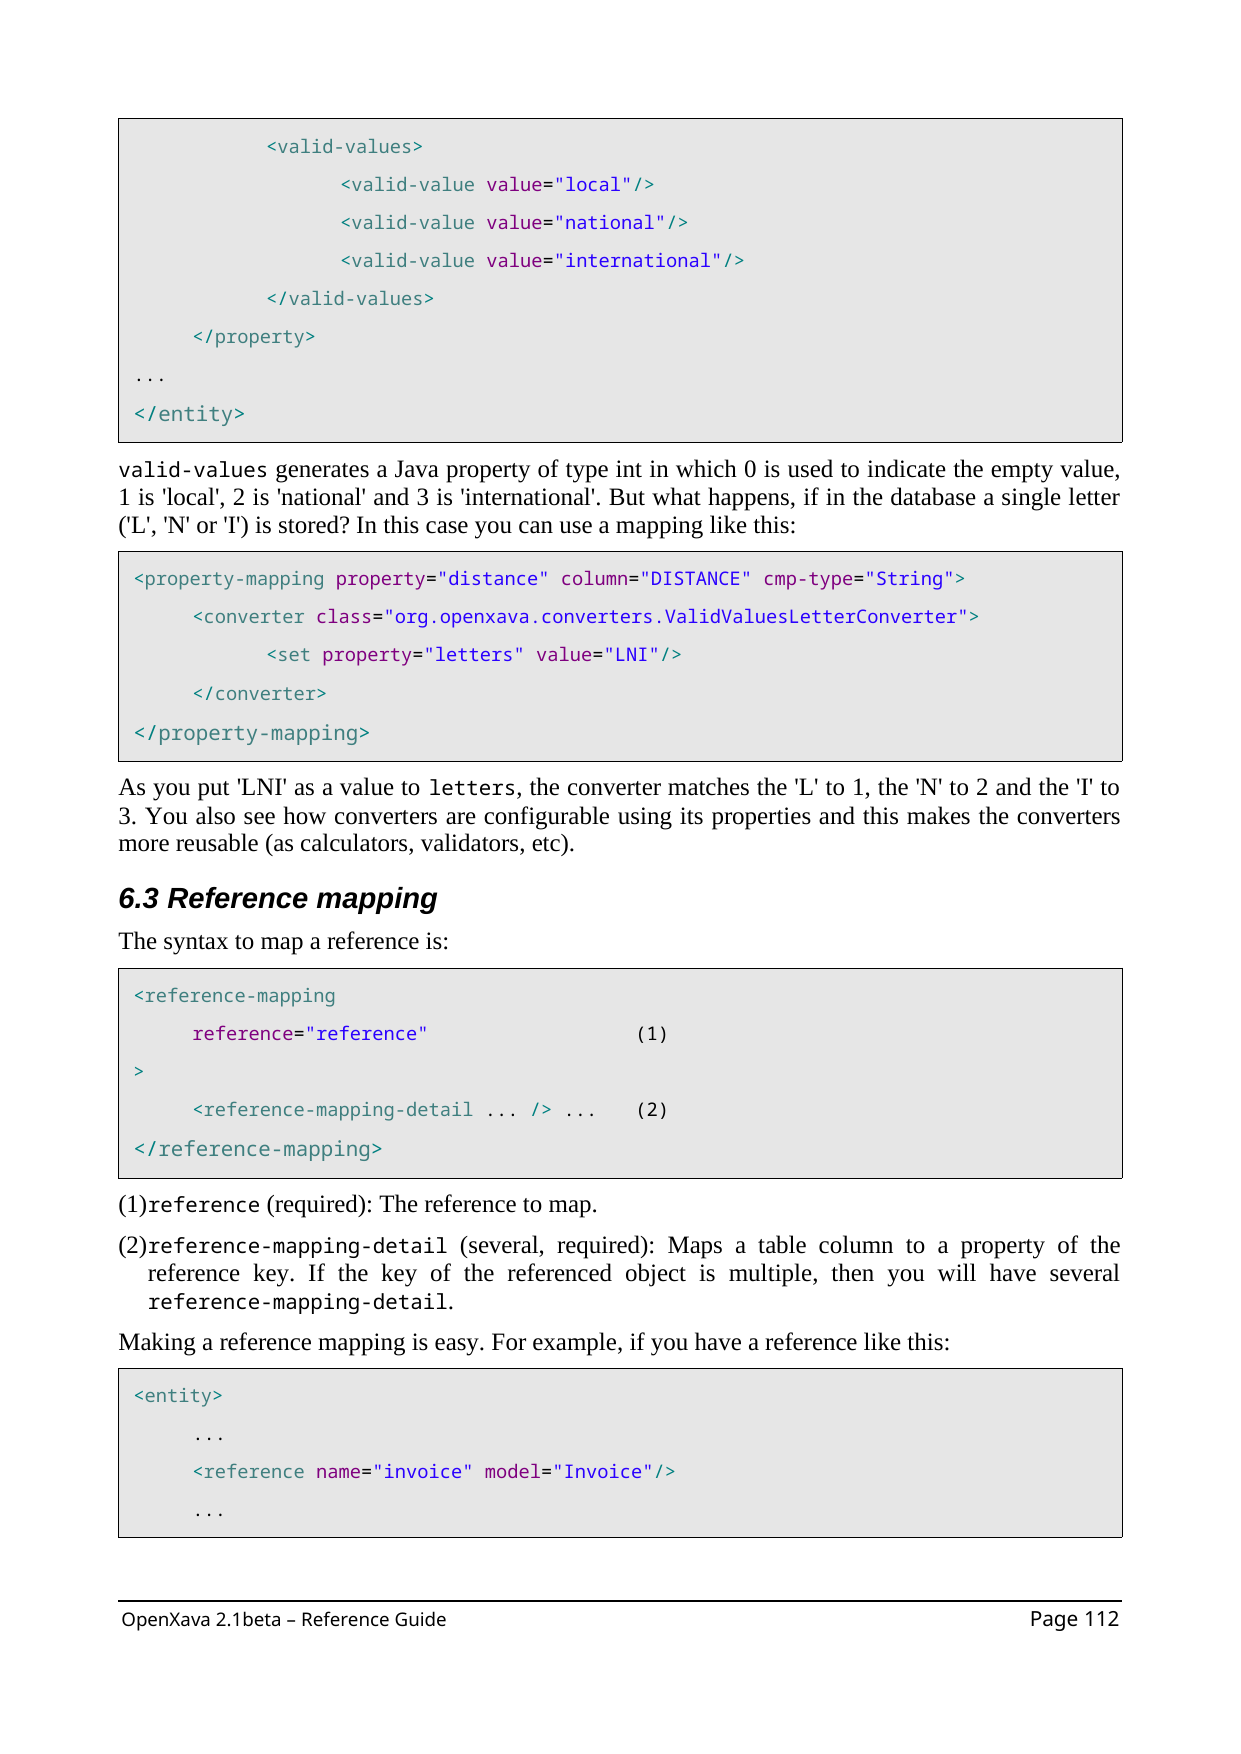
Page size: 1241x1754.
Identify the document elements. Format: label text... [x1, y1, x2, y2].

text <reference-mapping-detail ... /> ... (2) [119, 1082, 1122, 1120]
text > [119, 1044, 1122, 1082]
list reference (required): The reference to map. [118, 1190, 1122, 1218]
text reference="reference" (1) [119, 1006, 1122, 1044]
text The syntax to map a reference is: [118, 927, 1122, 955]
text <property-mapping property="distance" column="DISTANCE" cmp-type="String"> [119, 552, 1122, 589]
text <reference-mapping [119, 969, 1122, 1006]
text valid-values generates a Java property of type int in which 0 is used to indicate the empty value, 1 is 'local', 2 is 'national' and 3 is 'international'. But what happens, if in the database a single letter ('L', 'N' or 'I') is stored? In this case you can use a mapping like this: [118, 455, 1122, 538]
text <valid-value value="local"/> [119, 156, 1122, 194]
text <set property="letters" value="LNI"/> [119, 627, 1122, 665]
subtitle Reference mapping [118, 882, 1122, 915]
text <valid-values> [119, 119, 1122, 156]
text <converter class="org.openxava.converters.ValidValuesLetterConverter"> [119, 589, 1122, 627]
text As you put 'LNI' as a value to letters, the converter matches the 'L' to 1, the 'N' to 2 and the 'I' to 3. You also see how converters are configurable using its properties and this makes the converters more reusable (as calculators, validators, etc). [118, 773, 1122, 857]
text </entity> [119, 384, 1122, 442]
text ... [119, 346, 1122, 384]
text </reference-mapping> [119, 1120, 1122, 1178]
list reference-mapping-detail (several, required): Maps a table column to a property of the reference key. If the key of the referenced object is multiple, then you will have several reference-mapping-detail. [118, 1231, 1122, 1315]
text <valid-value value="international"/> [119, 232, 1122, 270]
text </property-mapping> [119, 703, 1122, 761]
text ... [119, 1406, 1122, 1444]
text </converter> [119, 665, 1122, 703]
text </valid-values> [119, 270, 1122, 308]
text Making a reference mapping is easy. For example, if you have a reference like this: [118, 1328, 1122, 1355]
text <valid-value value="national"/> [119, 194, 1122, 232]
text <reference name="invoice" model="Invoice"/> [119, 1444, 1122, 1482]
text <entity> [119, 1369, 1122, 1406]
text ... [119, 1482, 1122, 1537]
text </property> [119, 308, 1122, 346]
